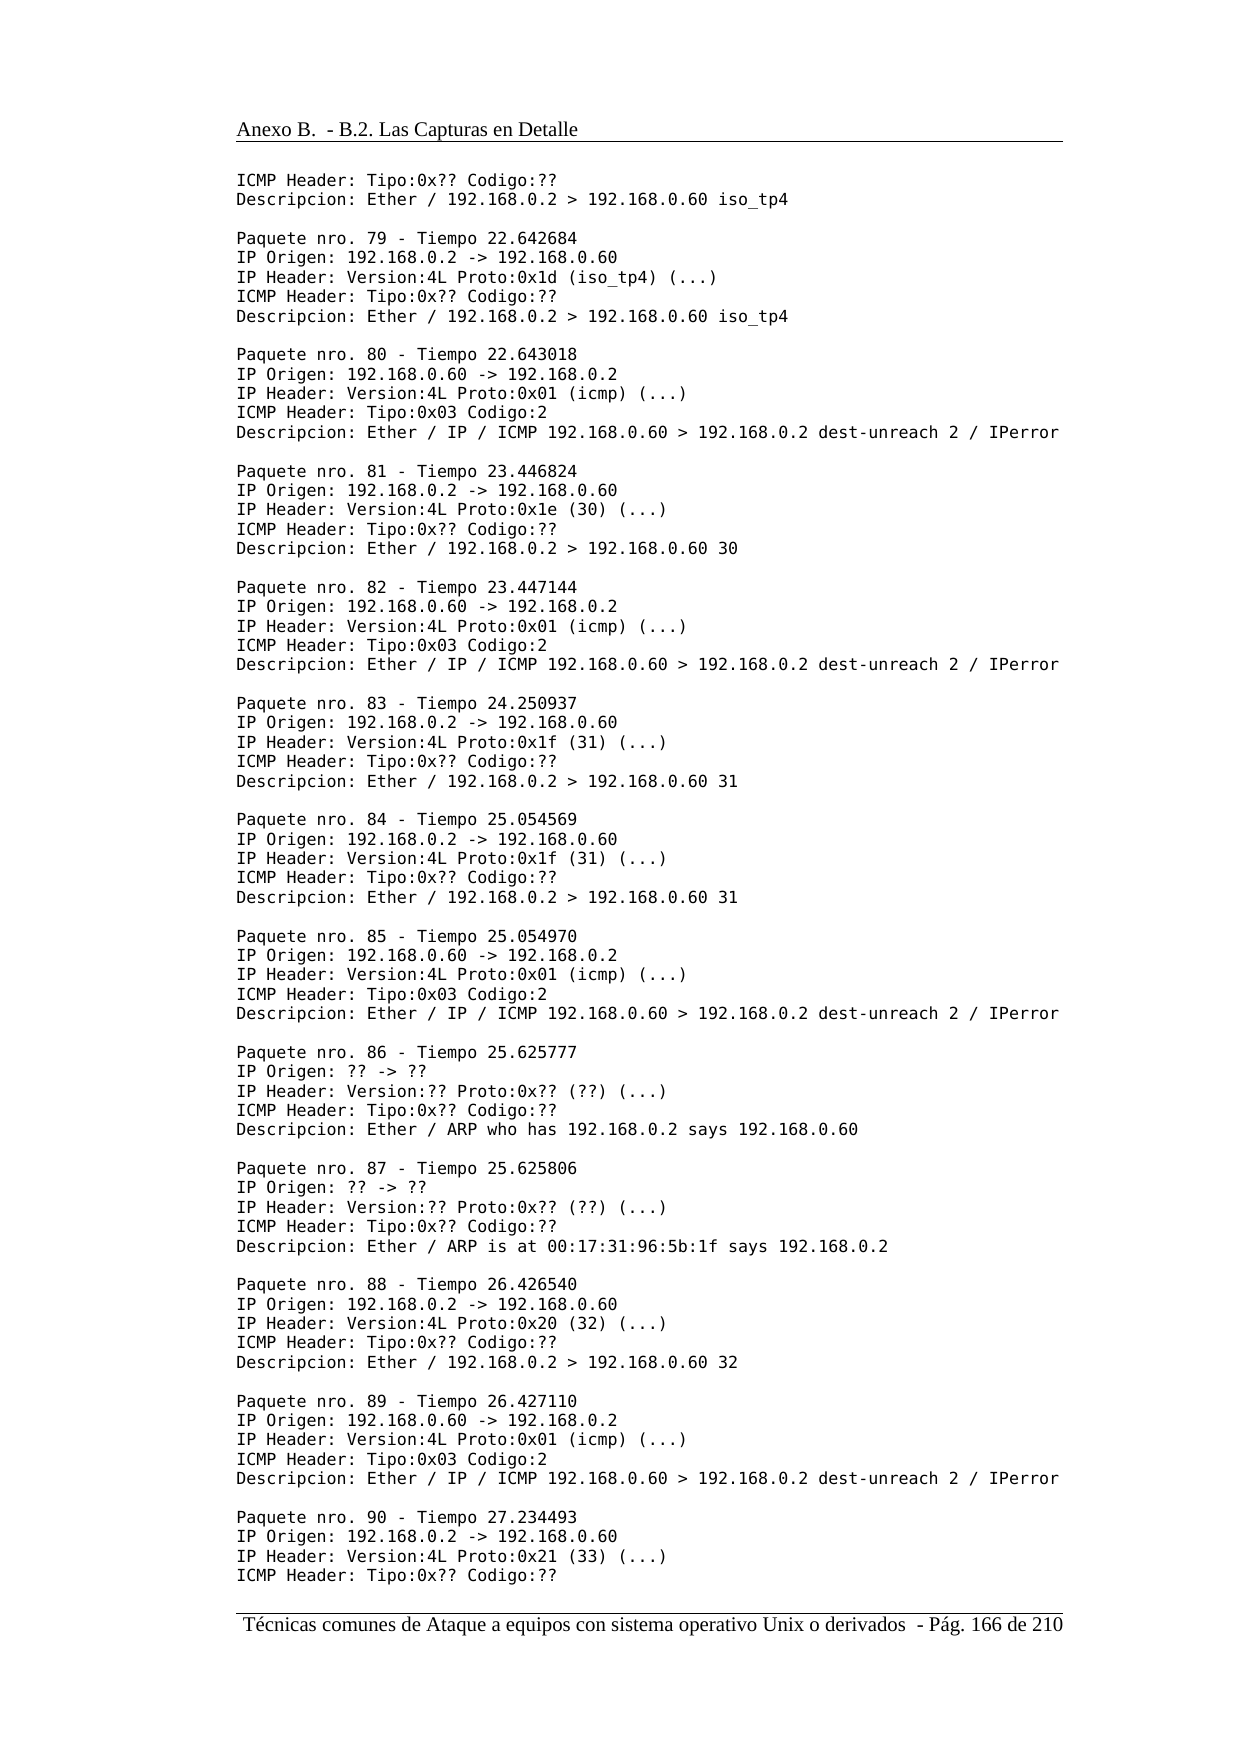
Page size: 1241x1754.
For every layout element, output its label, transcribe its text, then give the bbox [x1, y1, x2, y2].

text Descripcion: Ether / IP / ICMP 192.168.0.60 > 192.168.0.2 dest-unreach 2 / IPerror [236, 423, 1063, 442]
text IP Origen: 192.168.0.2 -> 192.168.0.60 [236, 248, 1063, 268]
text IP Header: Version:4L Proto:0x20 (32) (...) [236, 1314, 1063, 1333]
text Descripcion: Ether / 192.168.0.2 > 192.168.0.60 31 [236, 772, 1063, 791]
text IP Origen: 192.168.0.60 -> 192.168.0.2 [236, 946, 1063, 965]
text Paquete nro. 87 - Tiempo 25.625806 [236, 1159, 1063, 1178]
text Descripcion: Ether / 192.168.0.2 > 192.168.0.60 iso_tp4 [236, 307, 1063, 326]
text ICMP Header: Tipo:0x03 Codigo:2 [236, 403, 1063, 423]
text ICMP Header: Tipo:0x03 Codigo:2 [236, 985, 1063, 1004]
text IP Origen: 192.168.0.2 -> 192.168.0.60 [236, 1295, 1063, 1314]
text Descripcion: Ether / ARP is at 00:17:31:96:5b:1f says 192.168.0.2 [236, 1237, 1063, 1256]
text IP Origen: 192.168.0.60 -> 192.168.0.2 [236, 365, 1063, 384]
text Descripcion: Ether / 192.168.0.2 > 192.168.0.60 30 [236, 539, 1063, 558]
text Paquete nro. 89 - Tiempo 26.427110 [236, 1392, 1063, 1411]
text Descripcion: Ether / IP / ICMP 192.168.0.60 > 192.168.0.2 dest-unreach 2 / IPerror [236, 1469, 1063, 1488]
text Paquete nro. 83 - Tiempo 24.250937 [236, 694, 1063, 713]
text IP Origen: 192.168.0.2 -> 192.168.0.60 [236, 481, 1063, 500]
text ICMP Header: Tipo:0x?? Codigo:?? [236, 520, 1063, 539]
text IP Header: Version:4L Proto:0x21 (33) (...) [236, 1547, 1063, 1566]
text IP Origen: 192.168.0.2 -> 192.168.0.60 [236, 713, 1063, 733]
text Paquete nro. 90 - Tiempo 27.234493 [236, 1508, 1063, 1527]
text Paquete nro. 85 - Tiempo 25.054970 [236, 927, 1063, 946]
text ICMP Header: Tipo:0x03 Codigo:2 [236, 1450, 1063, 1469]
text Paquete nro. 82 - Tiempo 23.447144 [236, 578, 1063, 597]
text Descripcion: Ether / 192.168.0.2 > 192.168.0.60 iso_tp4 [236, 190, 1063, 210]
text IP Origen: 192.168.0.60 -> 192.168.0.2 [236, 597, 1063, 617]
text Descripcion: Ether / 192.168.0.2 > 192.168.0.60 31 [236, 888, 1063, 907]
text Descripcion: Ether / IP / ICMP 192.168.0.60 > 192.168.0.2 dest-unreach 2 / IPerror [236, 1004, 1063, 1023]
text ICMP Header: Tipo:0x?? Codigo:?? [236, 752, 1063, 772]
text ICMP Header: Tipo:0x?? Codigo:?? [236, 171, 1063, 190]
text IP Header: Version:4L Proto:0x1f (31) (...) [236, 733, 1063, 752]
text ICMP Header: Tipo:0x?? Codigo:?? [236, 868, 1063, 888]
text Descripcion: Ether / IP / ICMP 192.168.0.60 > 192.168.0.2 dest-unreach 2 / IPerror [236, 655, 1063, 675]
text ICMP Header: Tipo:0x?? Codigo:?? [236, 1333, 1063, 1353]
text Paquete nro. 86 - Tiempo 25.625777 [236, 1043, 1063, 1062]
text IP Header: Version:?? Proto:0x?? (??) (...) [236, 1082, 1063, 1101]
text ICMP Header: Tipo:0x?? Codigo:?? [236, 1566, 1063, 1585]
text ICMP Header: Tipo:0x?? Codigo:?? [236, 287, 1063, 307]
text IP Header: Version:4L Proto:0x1f (31) (...) [236, 849, 1063, 868]
text ICMP Header: Tipo:0x03 Codigo:2 [236, 636, 1063, 655]
text IP Origen: ?? -> ?? [236, 1062, 1063, 1082]
text IP Origen: 192.168.0.2 -> 192.168.0.60 [236, 1527, 1063, 1547]
text IP Header: Version:4L Proto:0x01 (icmp) (...) [236, 384, 1063, 403]
text IP Header: Version:4L Proto:0x1d (iso_tp4) (...) [236, 268, 1063, 287]
text IP Header: Version:4L Proto:0x1e (30) (...) [236, 500, 1063, 520]
text Descripcion: Ether / 192.168.0.2 > 192.168.0.60 32 [236, 1353, 1063, 1372]
text ICMP Header: Tipo:0x?? Codigo:?? [236, 1101, 1063, 1120]
text Paquete nro. 79 - Tiempo 22.642684 [236, 229, 1063, 248]
text IP Origen: ?? -> ?? [236, 1178, 1063, 1198]
text Paquete nro. 88 - Tiempo 26.426540 [236, 1275, 1063, 1295]
text ICMP Header: Tipo:0x?? Codigo:?? [236, 1217, 1063, 1237]
text IP Header: Version:4L Proto:0x01 (icmp) (...) [236, 965, 1063, 985]
text IP Origen: 192.168.0.2 -> 192.168.0.60 [236, 830, 1063, 849]
text Paquete nro. 84 - Tiempo 25.054569 [236, 810, 1063, 830]
text Paquete nro. 81 - Tiempo 23.446824 [236, 462, 1063, 481]
text IP Header: Version:4L Proto:0x01 (icmp) (...) [236, 1430, 1063, 1450]
text Descripcion: Ether / ARP who has 192.168.0.2 says 192.168.0.60 [236, 1120, 1063, 1140]
text IP Header: Version:4L Proto:0x01 (icmp) (...) [236, 617, 1063, 636]
text Paquete nro. 80 - Tiempo 22.643018 [236, 345, 1063, 365]
text IP Header: Version:?? Proto:0x?? (??) (...) [236, 1198, 1063, 1217]
text IP Origen: 192.168.0.60 -> 192.168.0.2 [236, 1411, 1063, 1430]
